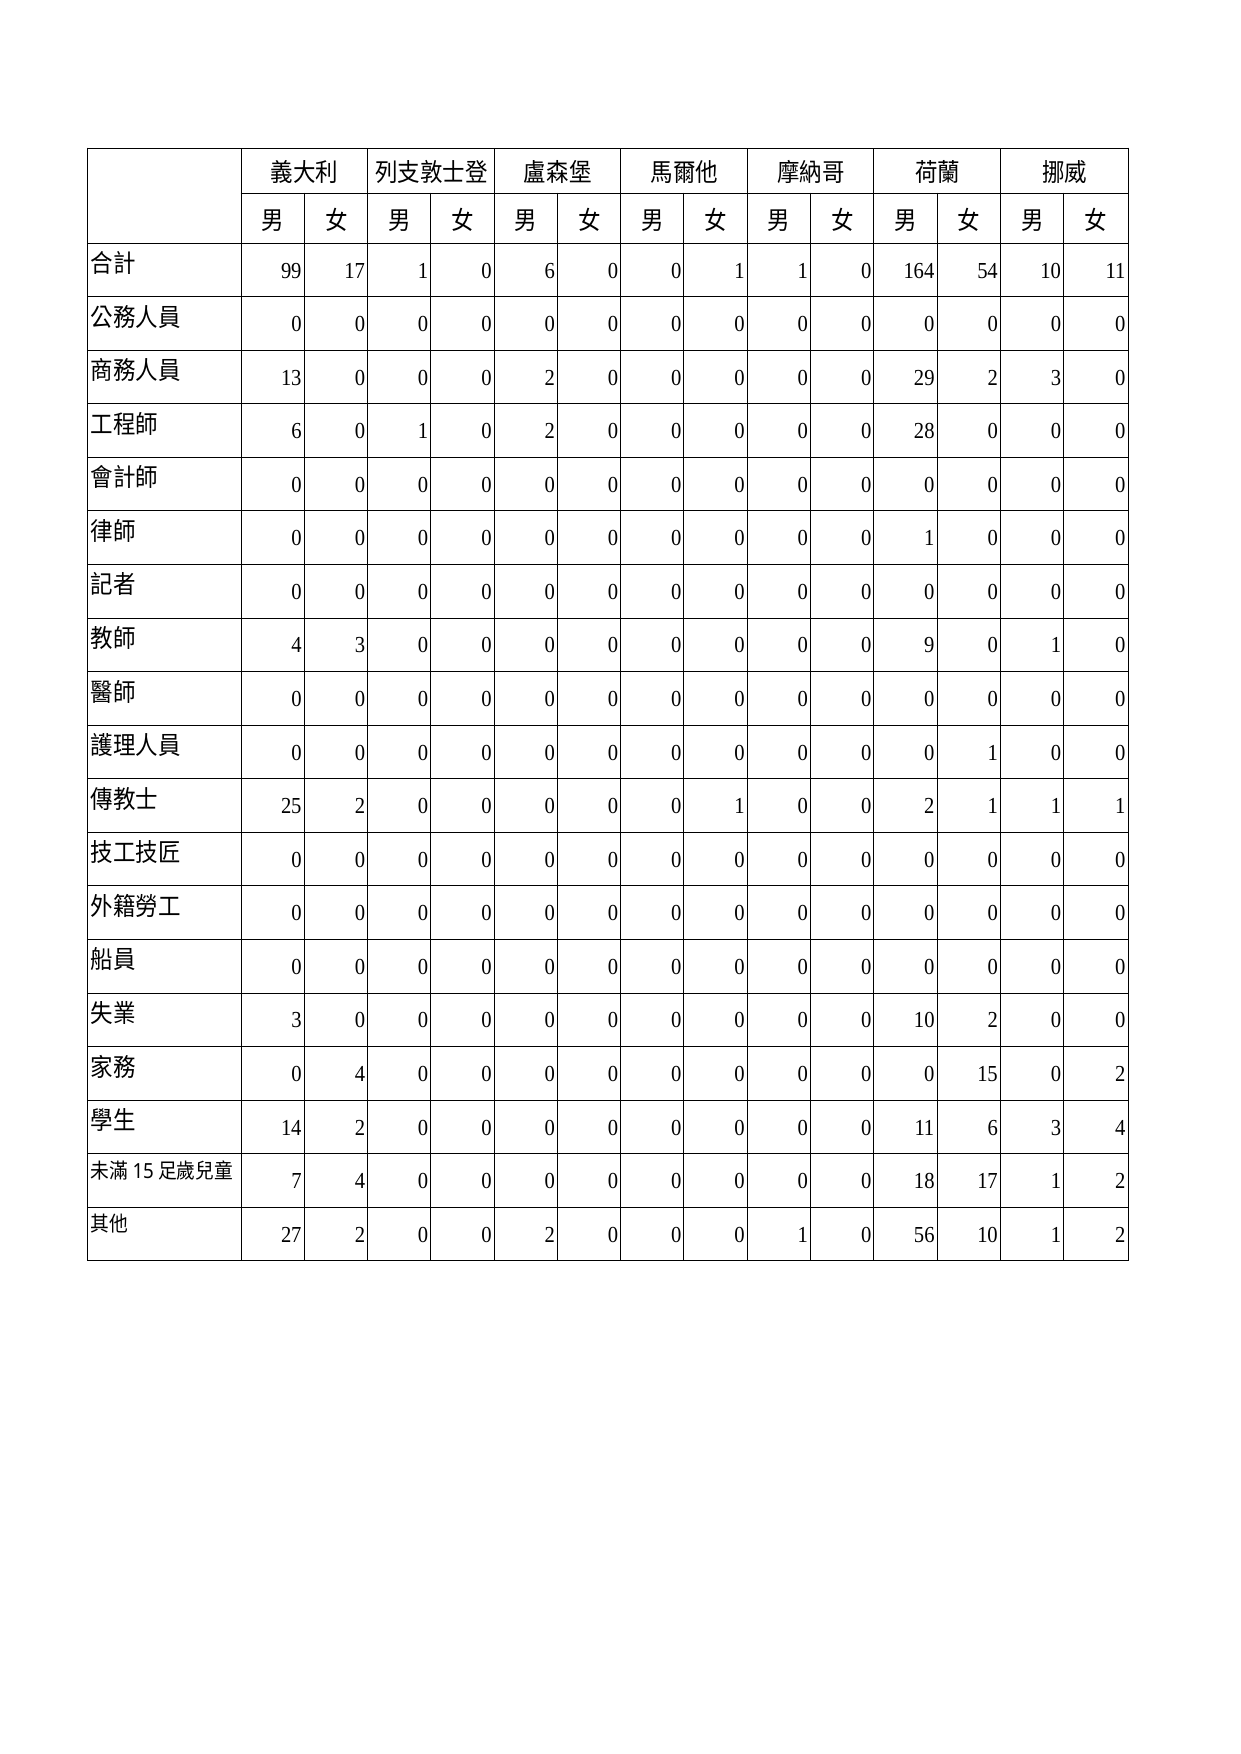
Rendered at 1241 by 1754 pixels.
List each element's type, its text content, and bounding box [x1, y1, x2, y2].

table_header 義大利 [242, 149, 367, 193]
table_cell 0 [495, 833, 557, 885]
table_cell 0 [368, 726, 430, 778]
table_cell 0 [621, 619, 683, 671]
table_cell 0 [558, 1101, 620, 1153]
table_cell 0 [1064, 351, 1128, 403]
table_cell 0 [368, 672, 430, 724]
table_cell 0 [684, 565, 747, 617]
table_cell 0 [558, 458, 620, 510]
table_cell 0 [495, 511, 557, 564]
table_cell 0 [431, 244, 494, 296]
table_cell 56 [874, 1208, 937, 1260]
table_cell 男 [748, 194, 810, 243]
table_cell 0 [684, 1047, 747, 1099]
table_cell 18 [874, 1154, 937, 1207]
table_cell 0 [305, 565, 367, 617]
table_cell 0 [495, 672, 557, 724]
table_cell 未滿15足歲兒童 [88, 1154, 241, 1207]
table_cell 0 [621, 779, 683, 832]
table_cell 0 [368, 1101, 430, 1153]
table_cell 0 [621, 458, 683, 510]
table_cell 0 [495, 886, 557, 939]
table_header [88, 149, 241, 243]
table_cell 15 [938, 1047, 1000, 1099]
table_cell 2 [938, 994, 1000, 1046]
table_cell 0 [748, 994, 810, 1046]
table_cell 男 [368, 194, 430, 243]
table_cell 0 [748, 565, 810, 617]
table_cell 0 [621, 940, 683, 992]
table_cell 女 [431, 194, 494, 243]
table_cell 0 [621, 351, 683, 403]
table_cell 0 [495, 619, 557, 671]
table_cell 0 [621, 565, 683, 617]
table_cell 0 [305, 994, 367, 1046]
table_cell 2 [495, 404, 557, 457]
table_cell 公務人員 [88, 297, 241, 350]
table_cell 29 [874, 351, 937, 403]
table_cell 0 [368, 940, 430, 992]
table_cell 0 [748, 351, 810, 403]
table_cell 0 [1064, 886, 1128, 939]
table_cell 0 [495, 297, 557, 350]
table_cell 0 [748, 1101, 810, 1153]
table_cell 0 [495, 458, 557, 510]
table_cell 0 [1001, 940, 1063, 992]
table_cell 1 [1001, 1208, 1063, 1260]
table_cell 0 [368, 1154, 430, 1207]
table_cell 0 [1064, 833, 1128, 885]
table_cell 0 [1001, 726, 1063, 778]
table_cell 0 [811, 833, 873, 885]
table_cell 0 [1064, 404, 1128, 457]
table_cell 0 [748, 297, 810, 350]
table_cell 0 [431, 779, 494, 832]
table_cell 0 [431, 1047, 494, 1099]
table_cell 1 [1064, 779, 1128, 832]
table_cell 0 [1064, 565, 1128, 617]
table_cell 1 [368, 404, 430, 457]
table_cell 0 [684, 404, 747, 457]
table_cell 0 [558, 351, 620, 403]
table_cell 0 [1064, 619, 1128, 671]
table_cell 女 [1064, 194, 1128, 243]
table_cell 0 [1001, 458, 1063, 510]
table_cell 0 [242, 886, 304, 939]
table_cell 0 [368, 297, 430, 350]
table_cell 0 [811, 779, 873, 832]
table_cell 0 [684, 833, 747, 885]
table_cell 0 [621, 404, 683, 457]
table_cell 0 [684, 1154, 747, 1207]
table_cell 0 [748, 940, 810, 992]
table_cell 0 [431, 404, 494, 457]
table_cell 0 [621, 511, 683, 564]
table_cell 0 [558, 511, 620, 564]
table_cell 0 [811, 511, 873, 564]
table_cell 164 [874, 244, 937, 296]
table_cell 0 [874, 833, 937, 885]
table_cell 0 [431, 994, 494, 1046]
table_cell 0 [621, 833, 683, 885]
table_cell 0 [495, 940, 557, 992]
table_cell 3 [1001, 1101, 1063, 1153]
table_cell 2 [938, 351, 1000, 403]
table_cell 0 [811, 886, 873, 939]
table_cell 2 [305, 1208, 367, 1260]
table_cell 0 [305, 404, 367, 457]
table_cell 學生 [88, 1101, 241, 1153]
table_cell 10 [938, 1208, 1000, 1260]
table_cell 男 [621, 194, 683, 243]
table_cell 0 [242, 511, 304, 564]
table_cell 0 [305, 458, 367, 510]
table_cell 99 [242, 244, 304, 296]
table_cell 0 [748, 404, 810, 457]
table_cell 0 [495, 1154, 557, 1207]
table_cell 0 [1064, 672, 1128, 724]
table_cell 0 [431, 1154, 494, 1207]
table_cell 0 [495, 726, 557, 778]
table_cell 3 [1001, 351, 1063, 403]
table_cell 0 [558, 940, 620, 992]
table_cell 0 [621, 994, 683, 1046]
table_cell 0 [558, 565, 620, 617]
table_cell 1 [874, 511, 937, 564]
table_cell 0 [558, 1154, 620, 1207]
table_cell 0 [1064, 511, 1128, 564]
table_cell 0 [811, 1101, 873, 1153]
table_cell 0 [1064, 458, 1128, 510]
table_cell 醫師 [88, 672, 241, 724]
table_cell 其他 [88, 1208, 241, 1260]
table_cell 0 [684, 726, 747, 778]
table_cell 6 [938, 1101, 1000, 1153]
table_cell 0 [558, 886, 620, 939]
table_cell 0 [684, 886, 747, 939]
table_header 列支敦士登 [368, 149, 494, 193]
table_cell 0 [874, 297, 937, 350]
table_cell 0 [242, 458, 304, 510]
table_cell 27 [242, 1208, 304, 1260]
table_cell 0 [431, 351, 494, 403]
table_cell 女 [811, 194, 873, 243]
table_cell 0 [558, 726, 620, 778]
table_cell 0 [684, 672, 747, 724]
table_cell 0 [431, 511, 494, 564]
table_cell 0 [684, 458, 747, 510]
table_cell 男 [874, 194, 937, 243]
table_cell 0 [242, 1047, 304, 1099]
table_cell 3 [242, 994, 304, 1046]
table_cell 0 [368, 351, 430, 403]
table_cell 0 [811, 458, 873, 510]
table_cell 0 [431, 726, 494, 778]
table_cell 2 [1064, 1208, 1128, 1260]
table_cell 0 [1064, 940, 1128, 992]
table_cell 記者 [88, 565, 241, 617]
table_cell 1 [1001, 1154, 1063, 1207]
table_cell 10 [1001, 244, 1063, 296]
table_cell 0 [1064, 297, 1128, 350]
table_cell 0 [811, 672, 873, 724]
table_cell 0 [811, 297, 873, 350]
table_cell 0 [748, 886, 810, 939]
table_cell 25 [242, 779, 304, 832]
table_cell 14 [242, 1101, 304, 1153]
table_cell 0 [938, 458, 1000, 510]
table_cell 0 [242, 726, 304, 778]
table_cell 0 [684, 1101, 747, 1153]
table_cell 傳教士 [88, 779, 241, 832]
table_cell 0 [558, 297, 620, 350]
table_cell 2 [305, 779, 367, 832]
table_cell 0 [621, 1047, 683, 1099]
table_cell 0 [811, 1154, 873, 1207]
table_cell 0 [1001, 297, 1063, 350]
table_cell 1 [938, 779, 1000, 832]
table_cell 0 [938, 297, 1000, 350]
table_cell 4 [305, 1047, 367, 1099]
table_cell 0 [748, 833, 810, 885]
table_cell 合計 [88, 244, 241, 296]
table_cell 0 [495, 1047, 557, 1099]
table_cell 律師 [88, 511, 241, 564]
table_cell 0 [368, 565, 430, 617]
table_cell 3 [305, 619, 367, 671]
table_cell 0 [431, 565, 494, 617]
table_cell 0 [811, 994, 873, 1046]
table_cell 女 [558, 194, 620, 243]
table_cell 9 [874, 619, 937, 671]
table_cell 0 [368, 833, 430, 885]
table_cell 0 [368, 1047, 430, 1099]
table_cell 0 [431, 619, 494, 671]
table_cell 0 [684, 511, 747, 564]
table_cell 工程師 [88, 404, 241, 457]
table_cell 0 [431, 940, 494, 992]
table_cell 0 [621, 672, 683, 724]
table_cell 0 [368, 994, 430, 1046]
table_cell 0 [1001, 833, 1063, 885]
table_cell 會計師 [88, 458, 241, 510]
table_cell 0 [368, 779, 430, 832]
table_cell 1 [748, 1208, 810, 1260]
table_cell 0 [431, 458, 494, 510]
table_cell 0 [811, 619, 873, 671]
table_cell 0 [811, 940, 873, 992]
table_cell 4 [305, 1154, 367, 1207]
table_cell 0 [1001, 994, 1063, 1046]
table_cell 0 [242, 940, 304, 992]
table_cell 0 [558, 1047, 620, 1099]
table_cell 1 [1001, 779, 1063, 832]
table_cell 0 [748, 1154, 810, 1207]
table_cell 0 [431, 886, 494, 939]
table_cell 0 [431, 1101, 494, 1153]
table_cell 0 [495, 994, 557, 1046]
table_cell 0 [811, 1208, 873, 1260]
table_cell 0 [558, 244, 620, 296]
table_cell 0 [1001, 404, 1063, 457]
table_cell 1 [684, 779, 747, 832]
table_header 盧森堡 [495, 149, 620, 193]
table_cell 男 [495, 194, 557, 243]
table_cell 0 [748, 458, 810, 510]
table_cell 家務 [88, 1047, 241, 1099]
table_cell 0 [684, 619, 747, 671]
table_cell 0 [558, 404, 620, 457]
table_cell 11 [874, 1101, 937, 1153]
table_cell 0 [684, 994, 747, 1046]
table_cell 2 [1064, 1154, 1128, 1207]
table_cell 2 [495, 351, 557, 403]
table_cell 0 [874, 458, 937, 510]
table_header 荷蘭 [874, 149, 1000, 193]
table_cell 1 [1001, 619, 1063, 671]
table_cell 0 [1001, 886, 1063, 939]
table_cell 0 [811, 726, 873, 778]
table_cell 0 [748, 1047, 810, 1099]
table_cell 0 [431, 1208, 494, 1260]
table_cell 0 [938, 404, 1000, 457]
table_cell 0 [811, 1047, 873, 1099]
table_cell 0 [938, 833, 1000, 885]
table_cell 4 [242, 619, 304, 671]
table_cell 17 [305, 244, 367, 296]
table_cell 0 [431, 297, 494, 350]
table_cell 0 [621, 1154, 683, 1207]
table_cell 0 [684, 351, 747, 403]
table_cell 0 [874, 940, 937, 992]
table_cell 0 [1001, 672, 1063, 724]
table_cell 6 [495, 244, 557, 296]
table_cell 0 [621, 726, 683, 778]
table_cell 0 [748, 672, 810, 724]
table_cell 男 [242, 194, 304, 243]
table_cell 2 [495, 1208, 557, 1260]
table_cell 外籍勞工 [88, 886, 241, 939]
table_cell 0 [1001, 1047, 1063, 1099]
table_cell 男 [1001, 194, 1063, 243]
table_cell 女 [305, 194, 367, 243]
table_cell 0 [938, 511, 1000, 564]
table_cell 0 [558, 779, 620, 832]
table_cell 28 [874, 404, 937, 457]
table_cell 0 [748, 726, 810, 778]
table_cell 技工技匠 [88, 833, 241, 885]
table_cell 0 [684, 940, 747, 992]
table_cell 1 [368, 244, 430, 296]
table_cell 船員 [88, 940, 241, 992]
table_cell 0 [938, 619, 1000, 671]
table_cell 0 [811, 565, 873, 617]
table_cell 2 [1064, 1047, 1128, 1099]
table_cell 0 [748, 779, 810, 832]
table_cell 0 [811, 404, 873, 457]
table_cell 0 [621, 297, 683, 350]
table_cell 0 [495, 1101, 557, 1153]
table_cell 11 [1064, 244, 1128, 296]
table_cell 1 [748, 244, 810, 296]
table_cell 0 [748, 619, 810, 671]
table_cell 0 [305, 886, 367, 939]
table_cell 7 [242, 1154, 304, 1207]
table_header 摩納哥 [748, 149, 873, 193]
table_cell 0 [305, 940, 367, 992]
table_cell 0 [938, 672, 1000, 724]
table_cell 0 [242, 297, 304, 350]
table_cell 0 [431, 833, 494, 885]
table_cell 2 [874, 779, 937, 832]
table_cell 0 [1001, 511, 1063, 564]
table_cell 0 [684, 297, 747, 350]
table_cell 0 [558, 619, 620, 671]
table_cell 0 [242, 565, 304, 617]
table_cell 商務人員 [88, 351, 241, 403]
table_cell 0 [305, 833, 367, 885]
table_cell 0 [748, 511, 810, 564]
table_cell 17 [938, 1154, 1000, 1207]
table_cell 1 [938, 726, 1000, 778]
table_cell 0 [874, 886, 937, 939]
table_cell 0 [242, 833, 304, 885]
table_cell 0 [621, 886, 683, 939]
table_cell 0 [874, 565, 937, 617]
table_cell 0 [621, 244, 683, 296]
table_cell 0 [368, 458, 430, 510]
table_cell 0 [368, 886, 430, 939]
table_cell 0 [684, 1208, 747, 1260]
table_cell 0 [1001, 565, 1063, 617]
table_cell 女 [938, 194, 1000, 243]
table_cell 54 [938, 244, 1000, 296]
table_cell 0 [621, 1101, 683, 1153]
table_cell 0 [305, 351, 367, 403]
table_cell 教師 [88, 619, 241, 671]
table_cell 0 [368, 1208, 430, 1260]
table_cell 0 [368, 511, 430, 564]
table_cell 13 [242, 351, 304, 403]
table_cell 0 [305, 672, 367, 724]
table_cell 0 [938, 565, 1000, 617]
table_cell 0 [495, 565, 557, 617]
table_cell 6 [242, 404, 304, 457]
table_cell 0 [811, 351, 873, 403]
table_cell 女 [684, 194, 747, 243]
table_cell 0 [305, 297, 367, 350]
table_cell 0 [558, 994, 620, 1046]
table_cell 0 [431, 672, 494, 724]
table_cell 0 [495, 779, 557, 832]
table_cell 1 [684, 244, 747, 296]
table_cell 0 [938, 940, 1000, 992]
table_header 馬爾他 [621, 149, 747, 193]
table_cell 10 [874, 994, 937, 1046]
table_cell 0 [242, 672, 304, 724]
table_cell 護理人員 [88, 726, 241, 778]
table_cell 0 [305, 511, 367, 564]
table_cell 0 [874, 726, 937, 778]
table_cell 0 [558, 672, 620, 724]
table_cell 0 [558, 1208, 620, 1260]
table_cell 0 [938, 886, 1000, 939]
table_cell 4 [1064, 1101, 1128, 1153]
table_cell 0 [874, 672, 937, 724]
table_cell 0 [558, 833, 620, 885]
table_cell 0 [368, 619, 430, 671]
table_cell 0 [1064, 726, 1128, 778]
table_cell 0 [305, 726, 367, 778]
table_cell 0 [874, 1047, 937, 1099]
table_cell 0 [811, 244, 873, 296]
table_header 挪威 [1001, 149, 1128, 193]
table_cell 失業 [88, 994, 241, 1046]
table_cell 0 [1064, 994, 1128, 1046]
table_cell 2 [305, 1101, 367, 1153]
table_cell 0 [621, 1208, 683, 1260]
